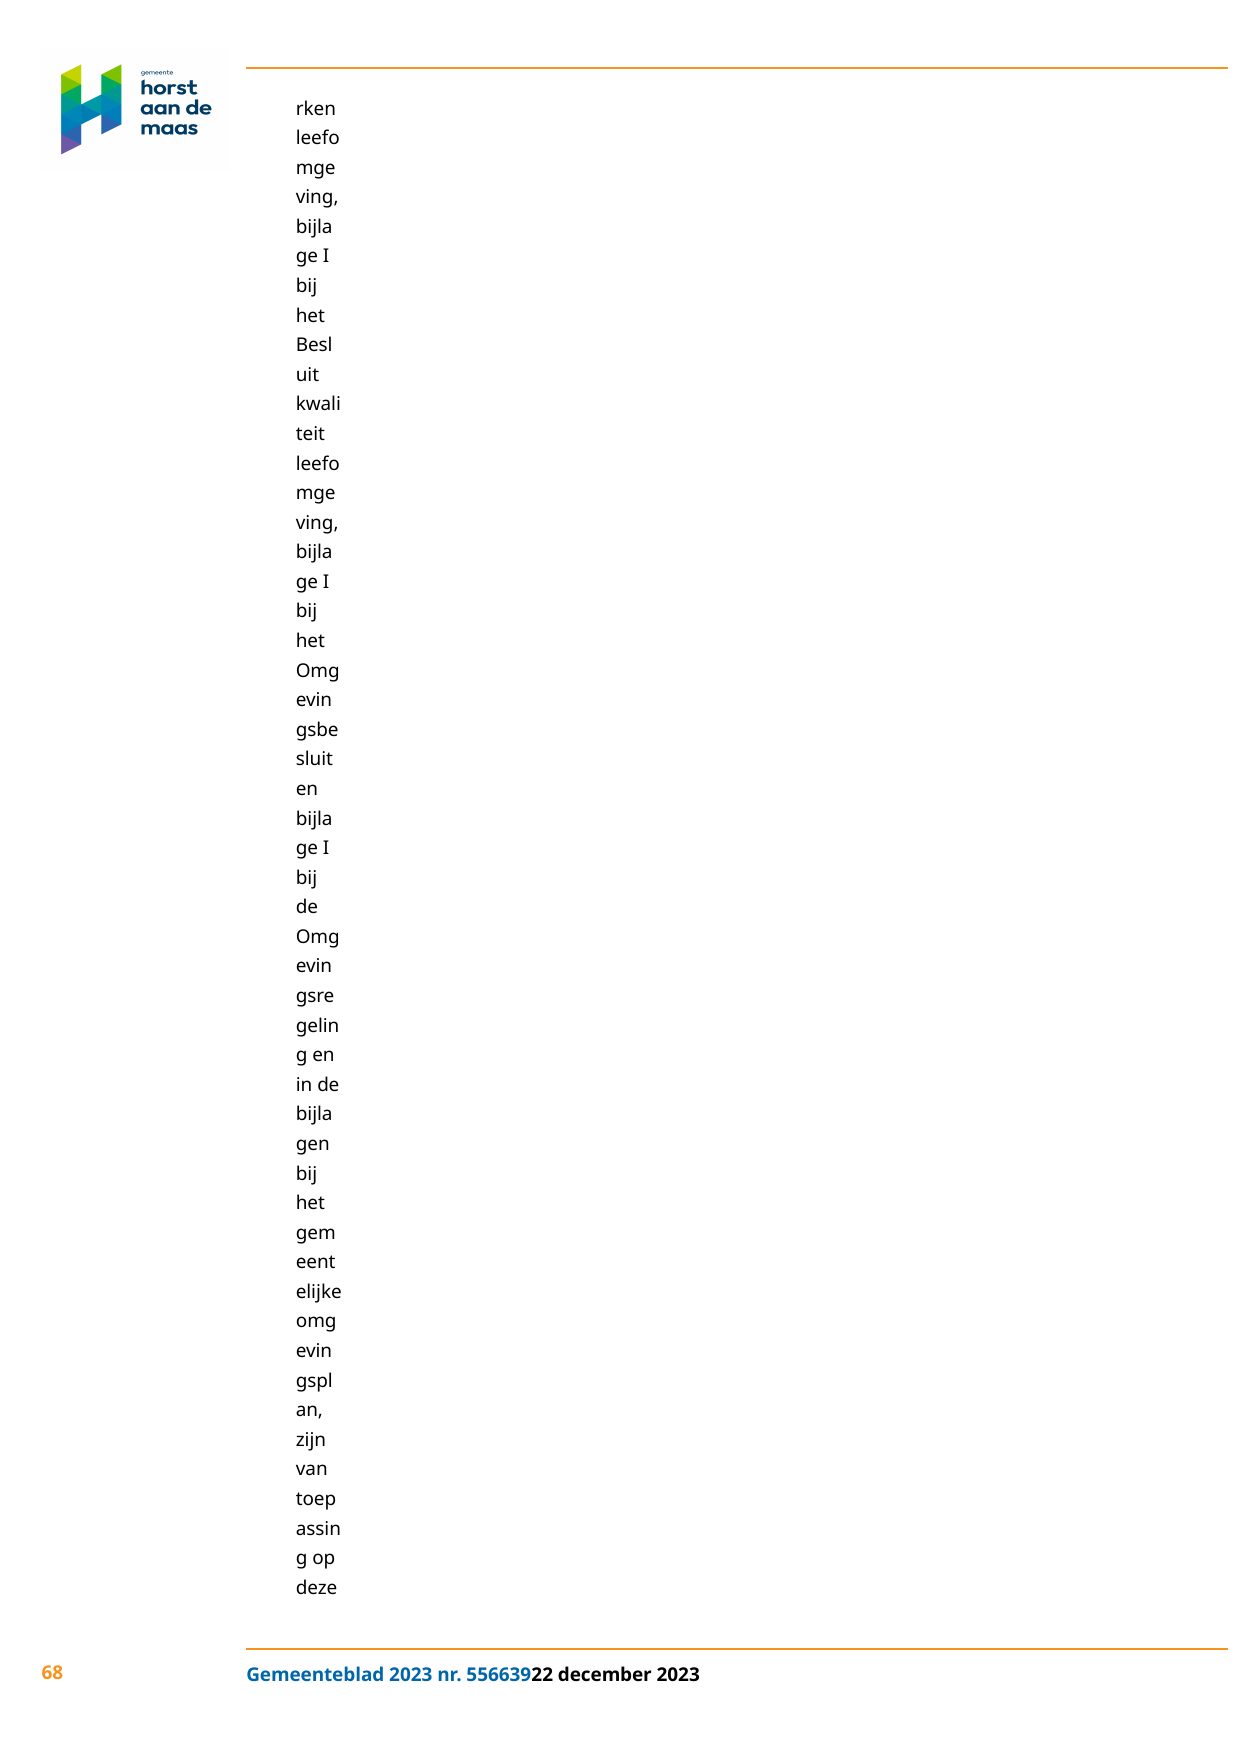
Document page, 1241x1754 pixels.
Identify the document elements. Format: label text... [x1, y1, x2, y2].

table_cell rken leefomgeving, bijlage I bij het Besluit kwaliteit leefomgeving, bijlage I bij het Omgevingsbesluit en bijlage I bij de Omgevingsregeling en in de bijlagen bij het gemeentelijke omgevingsplan, zijn van toepassing op deze [296, 95, 343, 1600]
table_cell [343, 95, 391, 1600]
picture [41, 47, 231, 172]
table_cell [248, 95, 296, 1600]
